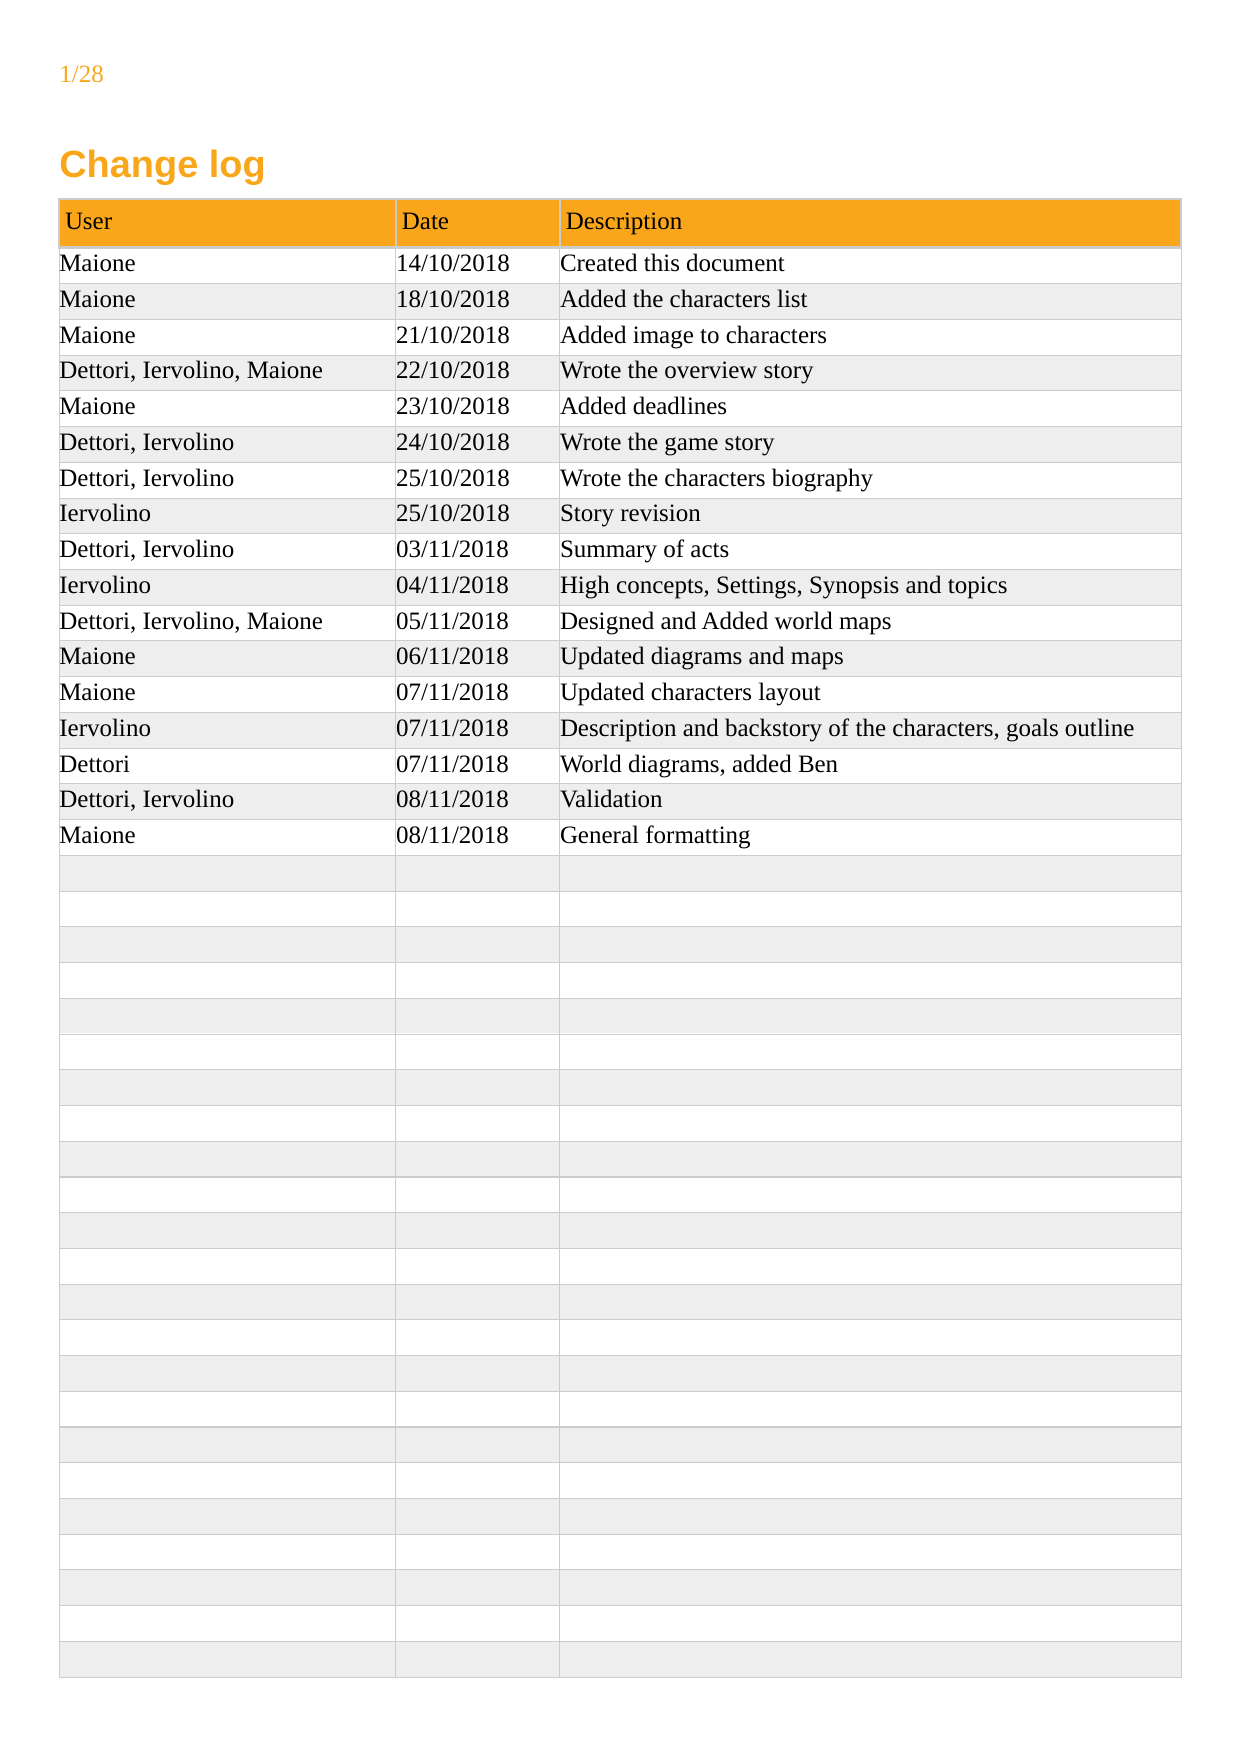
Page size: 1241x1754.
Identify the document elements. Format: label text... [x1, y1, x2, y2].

table_cell Maione [60, 320, 395, 354]
table_cell Dettori [60, 749, 395, 783]
table_cell World diagrams, added Ben [560, 749, 1181, 783]
table_cell [60, 1535, 395, 1569]
table_cell [560, 1642, 1181, 1677]
table_cell Wrote the characters biography [560, 463, 1181, 497]
subtitle Change log [59, 142, 1181, 186]
table_cell [560, 963, 1181, 998]
table_cell [560, 892, 1181, 926]
table_cell 03/11/2018 [396, 534, 559, 569]
table_cell Iervolino [60, 570, 395, 605]
table_cell [396, 1142, 559, 1176]
table_cell [396, 1178, 559, 1212]
table_cell 06/11/2018 [396, 641, 559, 676]
table_cell Summary of acts [560, 534, 1181, 569]
table_cell Description and backstory of the characters, goals outline [560, 713, 1181, 748]
table_cell [560, 1570, 1181, 1605]
table_cell 05/11/2018 [396, 606, 559, 640]
table_cell Added image to characters [560, 320, 1181, 354]
table_cell Maione [60, 249, 395, 283]
table_cell [60, 1320, 395, 1355]
table_cell [396, 1392, 559, 1426]
table_cell [60, 1142, 395, 1176]
table_cell Dettori, Iervolino [60, 463, 395, 497]
table_cell Story revision [560, 499, 1181, 533]
table_cell [396, 1428, 559, 1462]
table_cell [60, 1606, 395, 1641]
table_cell [60, 927, 395, 962]
table_header Description [561, 200, 1180, 246]
table_cell Created this document [560, 249, 1181, 283]
table_cell [60, 1499, 395, 1534]
table_cell [560, 1463, 1181, 1498]
table_cell [560, 1178, 1181, 1212]
table_cell [60, 1392, 395, 1426]
table_cell [560, 1320, 1181, 1355]
table_cell Maione [60, 820, 395, 855]
table_cell [60, 856, 395, 891]
table_cell [396, 1570, 559, 1605]
table_cell [396, 927, 559, 962]
table_cell [60, 1106, 395, 1141]
table_cell [396, 1535, 559, 1569]
table_cell 25/10/2018 [396, 499, 559, 533]
table_cell 07/11/2018 [396, 713, 559, 748]
table_cell [560, 999, 1181, 1033]
table_cell General formatting [560, 820, 1181, 855]
table_cell [396, 1213, 559, 1248]
table_cell [396, 1106, 559, 1141]
table_cell [396, 1249, 559, 1283]
table_cell Updated characters layout [560, 677, 1181, 712]
table_cell [560, 927, 1181, 962]
table_cell 18/10/2018 [396, 284, 559, 319]
table_cell [560, 1499, 1181, 1534]
table_cell [396, 1070, 559, 1105]
table_cell [60, 1570, 395, 1605]
table_cell [60, 1463, 395, 1498]
table_cell 14/10/2018 [396, 249, 559, 283]
table_cell 07/11/2018 [396, 677, 559, 712]
table_cell Maione [60, 677, 395, 712]
table_cell [60, 1428, 395, 1462]
table_cell [396, 892, 559, 926]
table_cell [560, 1106, 1181, 1141]
table_cell [60, 1035, 395, 1069]
table_cell [60, 1070, 395, 1105]
table_cell [396, 1642, 559, 1677]
table_cell [560, 1249, 1181, 1283]
table_cell [60, 1213, 395, 1248]
table_cell Designed and Added world maps [560, 606, 1181, 640]
table_cell [396, 1035, 559, 1069]
table_cell [60, 1356, 395, 1391]
table_cell Iervolino [60, 713, 395, 748]
table_cell [60, 1178, 395, 1212]
table_cell Dettori, Iervolino, Maione [60, 356, 395, 390]
table_cell [60, 1285, 395, 1319]
table_cell Iervolino [60, 499, 395, 533]
table_cell Dettori, Iervolino [60, 534, 395, 569]
table_cell [560, 1392, 1181, 1426]
table_cell [560, 856, 1181, 891]
table_cell [560, 1356, 1181, 1391]
table_cell [396, 963, 559, 998]
table_cell [396, 1463, 559, 1498]
table_cell [560, 1070, 1181, 1105]
table_cell [396, 999, 559, 1033]
table_header Date [397, 200, 559, 246]
table_cell [560, 1213, 1181, 1248]
table_cell [60, 963, 395, 998]
table_cell [560, 1606, 1181, 1641]
table_cell 22/10/2018 [396, 356, 559, 390]
table_cell 24/10/2018 [396, 427, 559, 462]
table_cell Maione [60, 641, 395, 676]
table_cell 21/10/2018 [396, 320, 559, 354]
table_cell 08/11/2018 [396, 820, 559, 855]
table_cell Updated diagrams and maps [560, 641, 1181, 676]
table_cell 08/11/2018 [396, 784, 559, 819]
table_cell [560, 1035, 1181, 1069]
table_cell [60, 1642, 395, 1677]
table_cell Dettori, Iervolino [60, 427, 395, 462]
table_cell [560, 1142, 1181, 1176]
table_cell Dettori, Iervolino, Maione [60, 606, 395, 640]
table_header User [60, 200, 395, 246]
table_cell High concepts, Settings, Synopsis and topics [560, 570, 1181, 605]
table_cell Validation [560, 784, 1181, 819]
table_cell Dettori, Iervolino [60, 784, 395, 819]
table_cell [396, 1285, 559, 1319]
table_cell [60, 999, 395, 1033]
table_cell Wrote the game story [560, 427, 1181, 462]
table_cell [560, 1535, 1181, 1569]
table_cell [396, 1320, 559, 1355]
table_cell Wrote the overview story [560, 356, 1181, 390]
table_cell Maione [60, 284, 395, 319]
table_cell Maione [60, 391, 395, 426]
table_cell Added deadlines [560, 391, 1181, 426]
table_cell [396, 1499, 559, 1534]
table_cell 04/11/2018 [396, 570, 559, 605]
table_cell 07/11/2018 [396, 749, 559, 783]
table_cell [60, 1249, 395, 1283]
table_cell 23/10/2018 [396, 391, 559, 426]
table_cell [396, 856, 559, 891]
table_cell Added the characters list [560, 284, 1181, 319]
table_cell [560, 1428, 1181, 1462]
table_cell [60, 892, 395, 926]
table_cell 25/10/2018 [396, 463, 559, 497]
table_cell [560, 1285, 1181, 1319]
table_cell [396, 1356, 559, 1391]
table_cell [396, 1606, 559, 1641]
